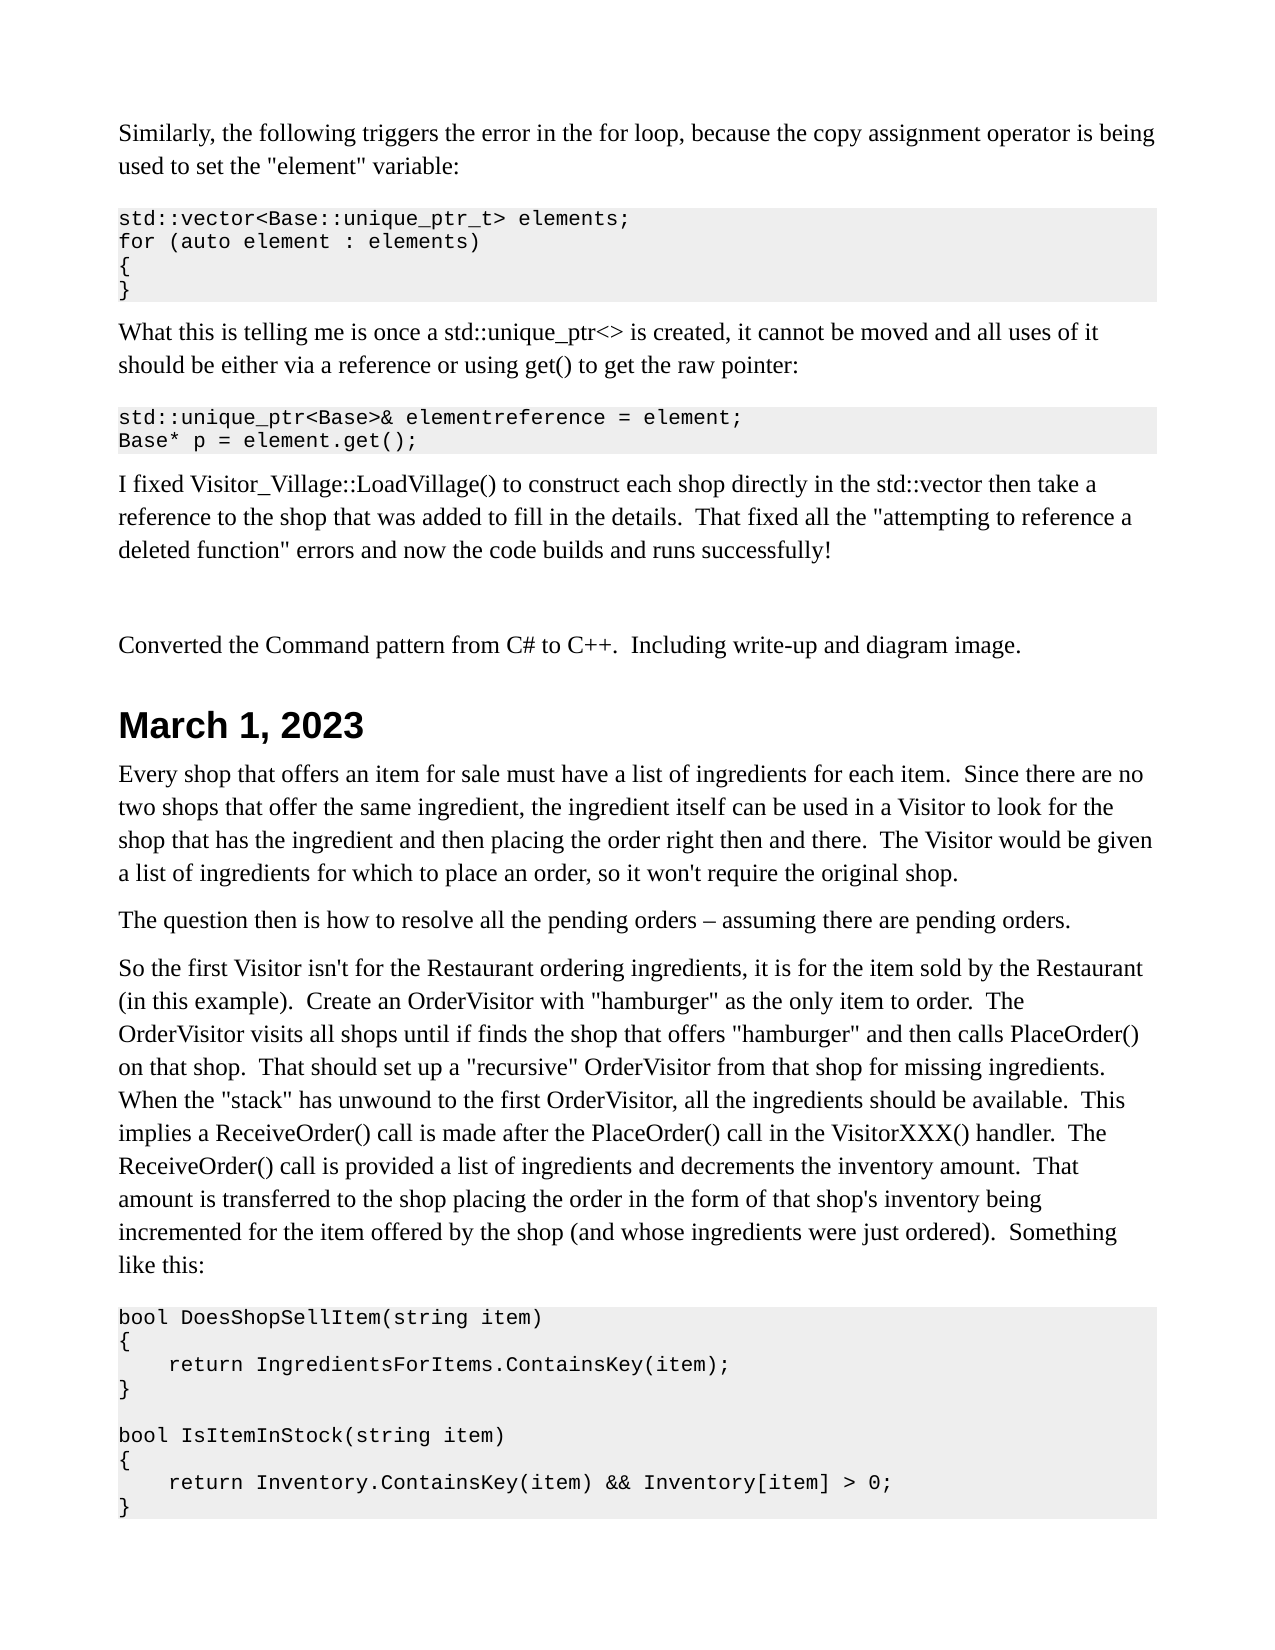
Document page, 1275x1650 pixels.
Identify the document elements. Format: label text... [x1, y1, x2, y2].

text } [118, 1378, 1157, 1401]
text { [118, 255, 1157, 279]
text { [118, 1330, 1157, 1354]
text What this is telling me is once a std::unique_ptr<> is created, it cannot be moved and all uses of it should be either via a reference or using get() to get the raw pointer: [118, 317, 1157, 379]
text std::vector<Base::unique_ptr_t> elements; [118, 208, 1157, 231]
text bool DoesShopSellItem(string item) [118, 1307, 1157, 1330]
text std::unique_ptr<Base>& elementreference = element; [118, 407, 1157, 431]
text } [118, 279, 1157, 302]
text I fixed Visitor_Village::LoadVillage() to construct each shop directly in the std::vector then take a reference to the shop that was added to fill in the details. That fixed all the "attempting to reference a deleted function" errors and now the code builds and runs successfully! [118, 469, 1157, 564]
text Converted the Command pattern from C# to C++. Including write-up and diagram image. [118, 630, 1157, 659]
text return IngredientsForItems.ContainsKey(item); [118, 1354, 1157, 1378]
text Base* p = element.get(); [118, 431, 1157, 454]
subtitle March 1, 2023 [118, 703, 1157, 746]
text for (auto element : elements) [118, 231, 1157, 255]
text bool IsItemInStock(string item) [118, 1425, 1157, 1448]
text So the first Visitor isn't for the Restaurant ordering ingredients, it is for the item sold by the Restaurant (in this example). Create an OrderVisitor with "hamburger" as the only item to order. The OrderVisitor visits all shops until if finds the shop that offers "hamburger" and then calls PlaceOrder() on that shop. That should set up a "recursive" OrderVisitor from that shop for missing ingredients. When the "stack" has unwound to the first OrderVisitor, all the ingredients should be available. This implies a ReceiveOrder() call is made after the PlaceOrder() call in the VisitorXXX() handler. The ReceiveOrder() call is provided a list of ingredients and decrements the inventory amount. That amount is transferred to the shop placing the order in the form of that shop's inventory being incremented for the item offered by the shop (and whose ingredients were just ordered). Something like this: [118, 953, 1157, 1279]
text Every shop that offers an item for sale must have a list of ingredients for each item. Since there are no two shops that offer the same ingredient, the ingredient itself can be used in a Visitor to look for the shop that has the ingredient and then placing the order right then and there. The Visitor would be given a list of ingredients for which to place an order, so it won't require the original shop. [118, 759, 1157, 886]
text Similarly, the following triggers the error in the for loop, because the copy assignment operator is being used to set the "element" variable: [118, 118, 1157, 180]
text The question then is how to resolve all the pending orders – assuming there are pending orders. [118, 905, 1157, 934]
text } [118, 1496, 1157, 1519]
text { [118, 1448, 1157, 1472]
text return Inventory.ContainsKey(item) && Inventory[item] > 0; [118, 1472, 1157, 1496]
